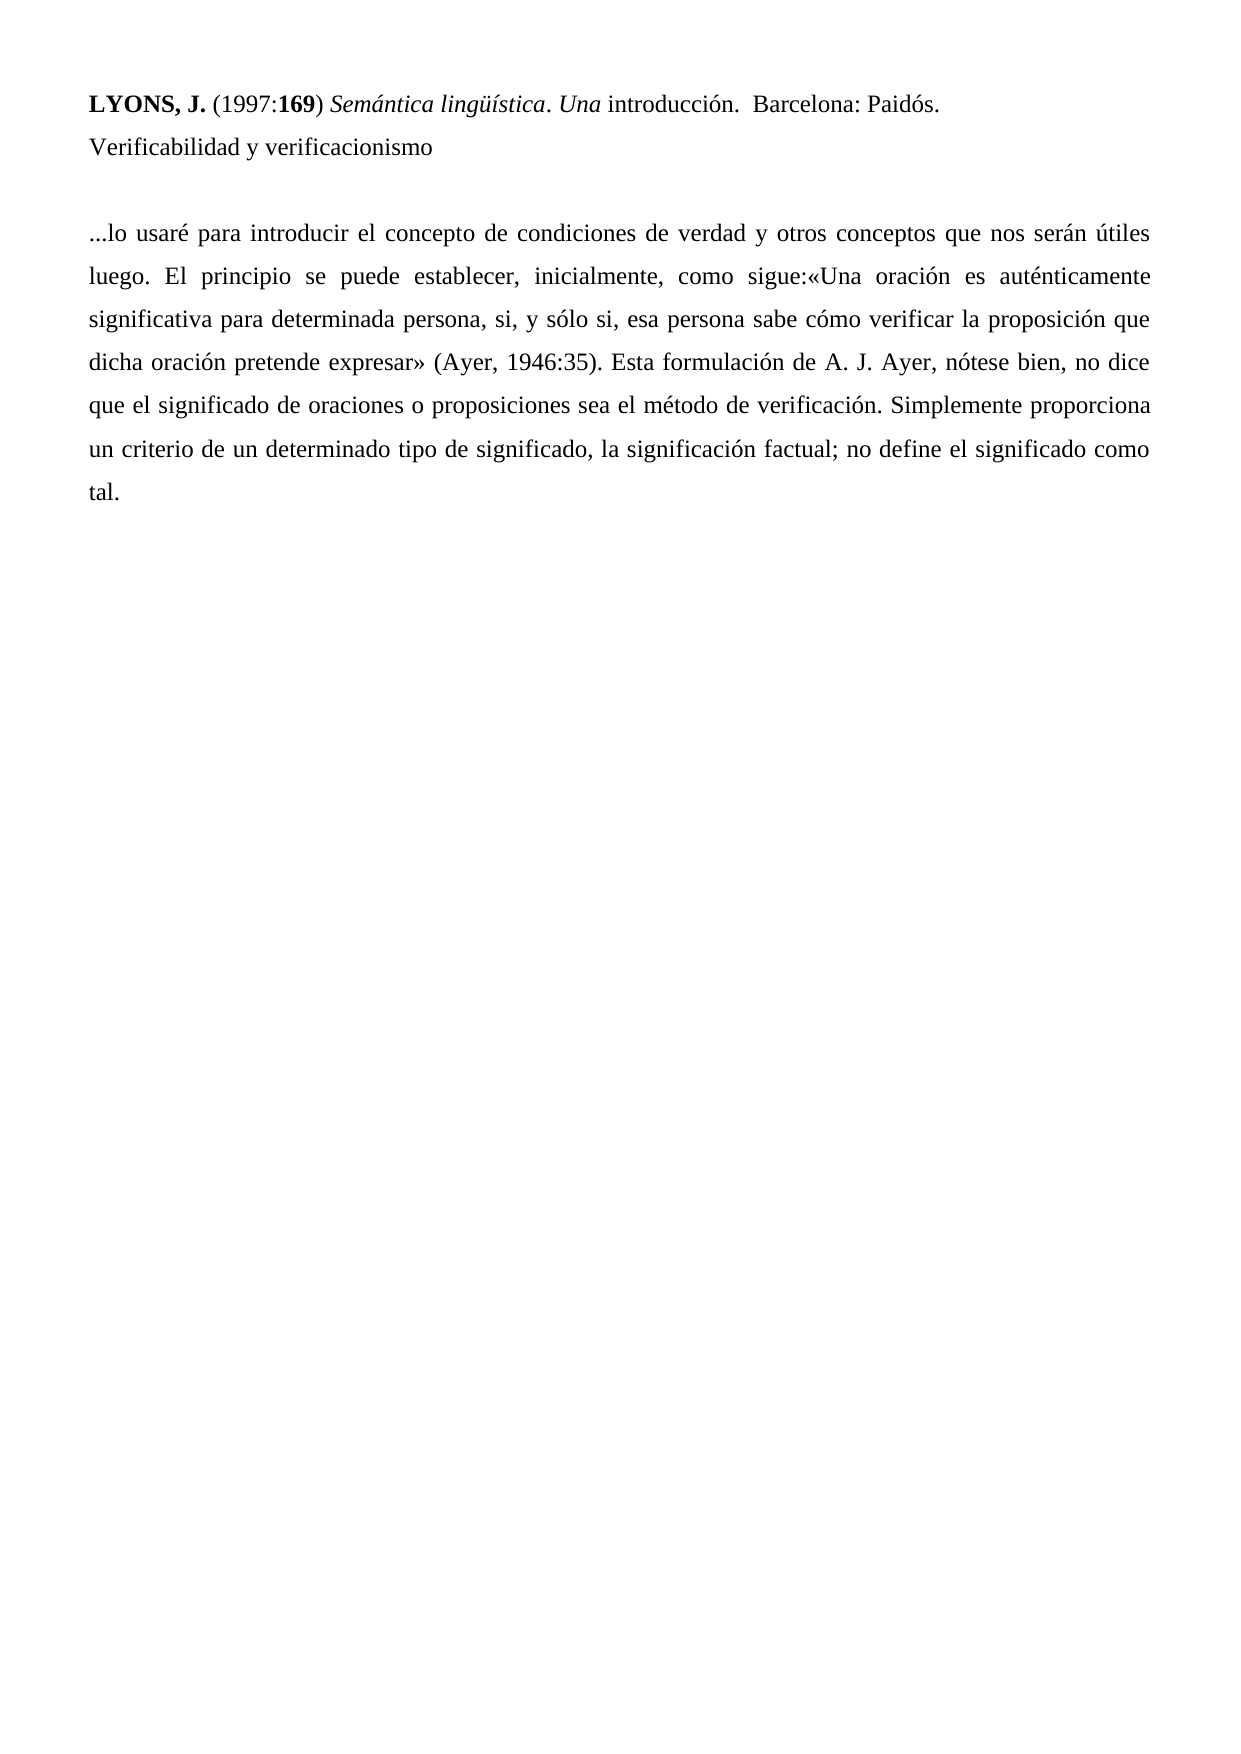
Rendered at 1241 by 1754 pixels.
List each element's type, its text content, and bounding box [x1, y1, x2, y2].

text Verificabilidad y verificacionismo [89, 132, 1152, 161]
text ...lo usaré para introducir el concepto de condiciones de verdad y otros conceptos que nos serán útiles luego. El principio se puede establecer, inicialmente, como sigue:«Una oración es auténticamente significativa para determinada persona, si, y sólo si, esa persona sabe cómo verificar la proposición que dicha oración pretende expresar» (Ayer, 1946:35). Esta formulación de A. J. Ayer, nótese bien, no dice que el significado de oraciones o proposiciones sea el método de verificación. Simplemente proporciona un criterio de un determinado tipo de significado, la significación factual; no define el significado como tal. [89, 218, 1152, 506]
text LYONS, J. (1997:169) Semántica lingüística. Una introducción. Barcelona: Paidós. [89, 89, 1152, 117]
